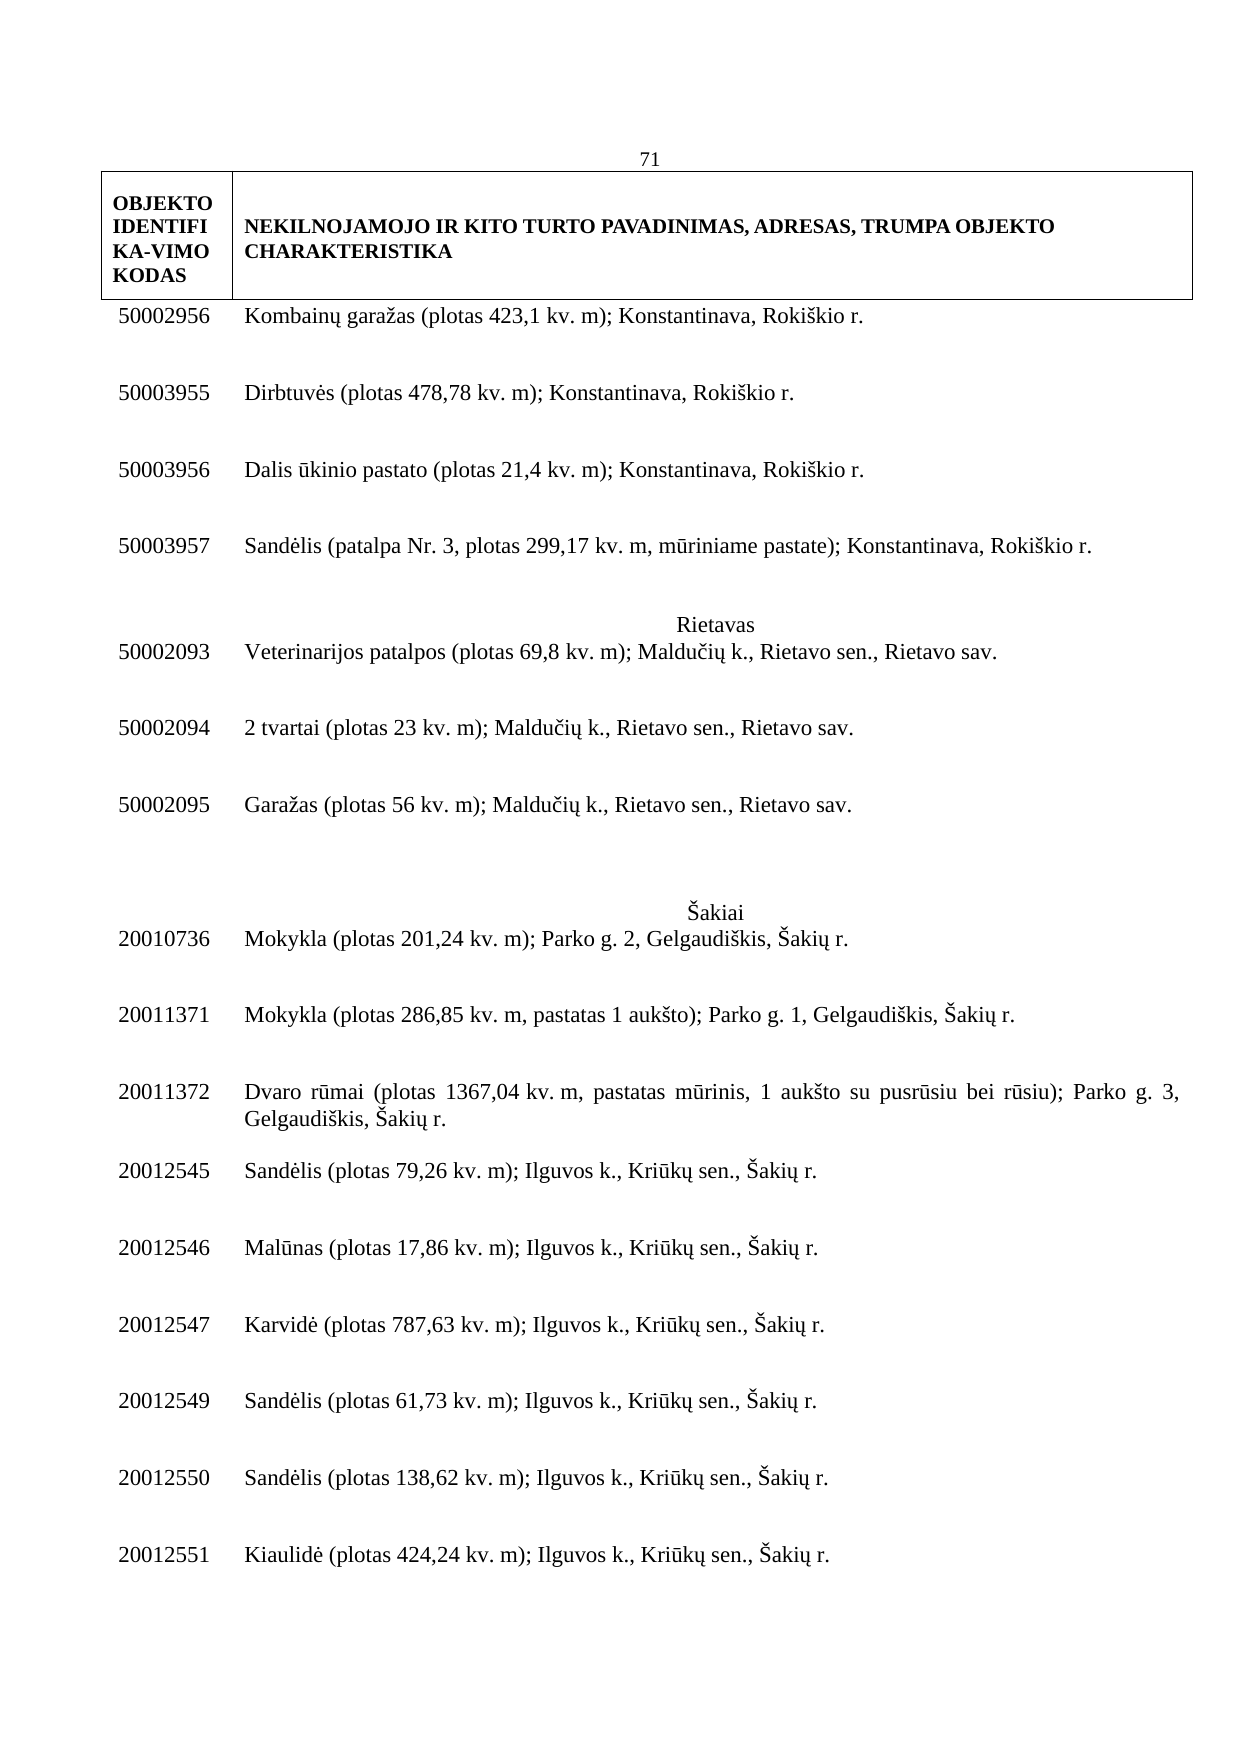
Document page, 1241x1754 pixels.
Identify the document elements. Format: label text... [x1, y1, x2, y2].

table_cell Garažas (plotas 56 kv. m); Maldučių k., Rietavo sen., Rietavo sav. [233, 791, 1192, 870]
table_cell Sandėlis (plotas 61,73 kv. m); Ilguvos k., Kriūkų sen., Šakių r. [233, 1387, 1192, 1438]
table_cell [101, 1208, 1198, 1234]
table_cell [101, 1131, 1198, 1157]
table_cell [101, 870, 1198, 896]
table_cell Sandėlis (plotas 79,26 kv. m); Ilguvos k., Kriūkų sen., Šakių r. [233, 1157, 1192, 1208]
table_cell [1193, 456, 1198, 506]
table_cell Dirbtuvės (plotas 478,78 kv. m); Konstantinava, Rokiškio r. [233, 379, 1192, 429]
table_cell Rietavas [233, 611, 1198, 638]
table_cell [1193, 533, 1198, 583]
table_cell 20012546 [101, 1234, 233, 1284]
table_cell 2 tvartai (plotas 23 kv. m); Maldučių k., Rietavo sen., Rietavo sav. [233, 714, 1192, 765]
table_cell [1193, 1234, 1198, 1284]
table_cell [1193, 1078, 1198, 1131]
table_cell [101, 1591, 1198, 1617]
table_cell [101, 1052, 1198, 1078]
table_cell [101, 1514, 1198, 1541]
table_cell [1193, 303, 1198, 353]
table_cell Malūnas (plotas 17,86 kv. m); Ilguvos k., Kriūkų sen., Šakių r. [233, 1234, 1192, 1284]
table_cell 20012547 [101, 1311, 233, 1361]
table_cell [101, 899, 233, 925]
table_cell [101, 765, 1198, 791]
table_cell [101, 353, 1198, 379]
table_cell 20012551 [101, 1541, 233, 1591]
table_cell Mokykla (plotas 201,24 kv. m); Parko g. 2, Gelgaudiškis, Šakių r. [233, 925, 1192, 975]
table_cell [101, 688, 1198, 714]
table_cell Karvidė (plotas 787,63 kv. m); Ilguvos k., Kriūkų sen., Šakių r. [233, 1311, 1192, 1361]
table_cell [1193, 925, 1198, 975]
table_cell [1193, 638, 1198, 688]
table_cell [101, 1284, 1198, 1311]
table_cell [1193, 791, 1198, 870]
table_cell [1193, 1002, 1198, 1052]
table_cell 50002095 [101, 791, 233, 870]
table_cell [1193, 1157, 1198, 1208]
table_cell [1193, 1387, 1198, 1438]
table_cell Kiaulidė (plotas 424,24 kv. m); Ilguvos k., Kriūkų sen., Šakių r. [233, 1541, 1192, 1591]
table_cell Sandėlis (plotas 138,62 kv. m); Ilguvos k., Kriūkų sen., Šakių r. [233, 1464, 1192, 1514]
table_cell 20012550 [101, 1464, 233, 1514]
table_cell 50003955 [101, 379, 233, 429]
table_cell [101, 430, 1198, 456]
table_cell [1193, 1311, 1198, 1361]
table_cell [1193, 1464, 1198, 1514]
table_cell [1193, 714, 1198, 765]
table_cell Sandėlis (patalpa Nr. 3, plotas 299,17 kv. m, mūriniame pastate); Konstantinava, Rokiškio r. [233, 533, 1192, 583]
table_cell [101, 506, 1198, 533]
table_cell [101, 1361, 1198, 1387]
table_cell Veterinarijos patalpos (plotas 69,8 kv. m); Maldučių k., Rietavo sen., Rietavo sav. [233, 638, 1192, 688]
table_cell 50002094 [101, 714, 233, 765]
table_cell 20011371 [101, 1002, 233, 1052]
table_cell 50002093 [101, 638, 233, 688]
table_cell [101, 975, 1198, 1002]
table_cell 20012549 [101, 1387, 233, 1438]
table_cell 50003957 [101, 533, 233, 583]
table_cell Mokykla (plotas 286,85 kv. m, pastatas 1 aukšto); Parko g. 1, Gelgaudiškis, Šakių r. [233, 1002, 1192, 1052]
table_cell [101, 611, 233, 638]
table_cell Dalis ūkinio pastato (plotas 21,4 kv. m); Konstantinava, Rokiškio r. [233, 456, 1192, 506]
table_cell 50003956 [101, 456, 233, 506]
table_cell 50002956 [101, 303, 233, 353]
table_cell [101, 1438, 1198, 1464]
table_cell 20012545 [101, 1157, 233, 1208]
table_cell 20011372 [101, 1078, 233, 1131]
table_cell [1193, 1541, 1198, 1591]
table_cell [1193, 379, 1198, 429]
table_cell [101, 583, 1198, 609]
table_cell 20010736 [101, 925, 233, 975]
table_cell Kombainų garažas (plotas 423,1 kv. m); Konstantinava, Rokiškio r. [233, 303, 1192, 353]
table_cell Šakiai [233, 899, 1198, 925]
table_cell Dvaro rūmai (plotas 1367,04 kv. m, pastatas mūrinis, 1 aukšto su pusrūsiu bei rūsiu); Parko g. 3, Gelgaudiškis, Šakių r. [233, 1078, 1192, 1131]
